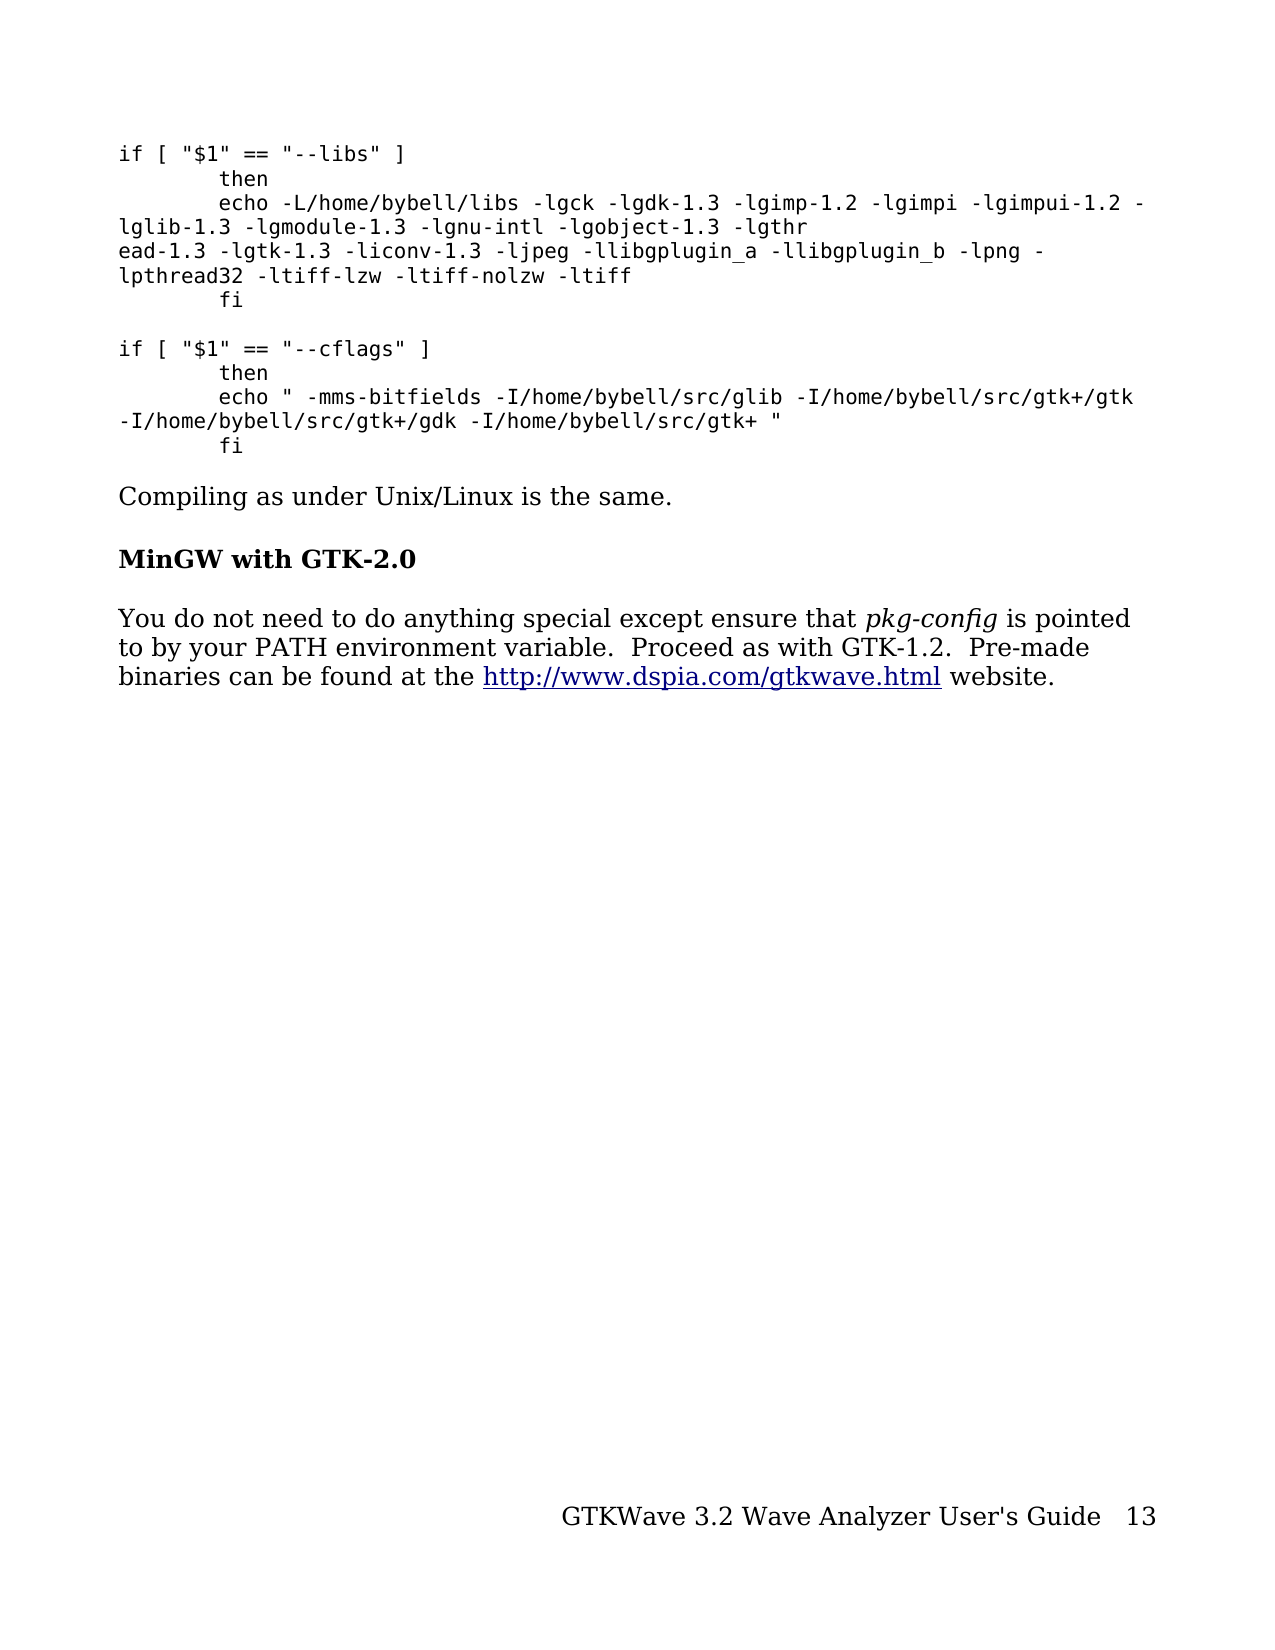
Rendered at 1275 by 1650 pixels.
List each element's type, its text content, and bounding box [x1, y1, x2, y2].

text if [ "$1" == "--cflags" ] [118, 337, 1157, 361]
text if [ "$1" == "--libs" ] [118, 142, 1157, 167]
text echo " -mms-bitfields -I/home/bybell/src/glib -I/home/bybell/src/gtk+/gtk -I/home/bybell/src/gtk+/gdk -I/home/bybell/src/gtk+ " [118, 385, 1157, 434]
text then [118, 361, 1157, 385]
text fi [118, 288, 1157, 312]
text ead-1.3 -lgtk-1.3 -liconv-1.3 -ljpeg -llibgplugin_a -llibgplugin_b -lpng -lpthread32 -ltiff-lzw -ltiff-nolzw -ltiff [118, 239, 1157, 288]
text echo -L/home/bybell/libs -lgck -lgdk-1.3 -lgimp-1.2 -lgimpi -lgimpui-1.2 -lglib-1.3 -lgmodule-1.3 -lgnu-intl -lgobject-1.3 -lgthr [118, 191, 1157, 239]
text You do not need to do anything special except ensure that pkg-config is pointed to by your PATH environment variable. Proceed as with GTK-1.2. Pre-made binaries can be found at the http://www.dspia.com/gtkwave.html website. [118, 604, 1157, 692]
text MinGW with GTK-2.0 [118, 545, 1157, 575]
text Compiling as under Unix/Linux is the same. [118, 482, 1157, 511]
text fi [118, 434, 1157, 458]
text then [118, 167, 1157, 191]
